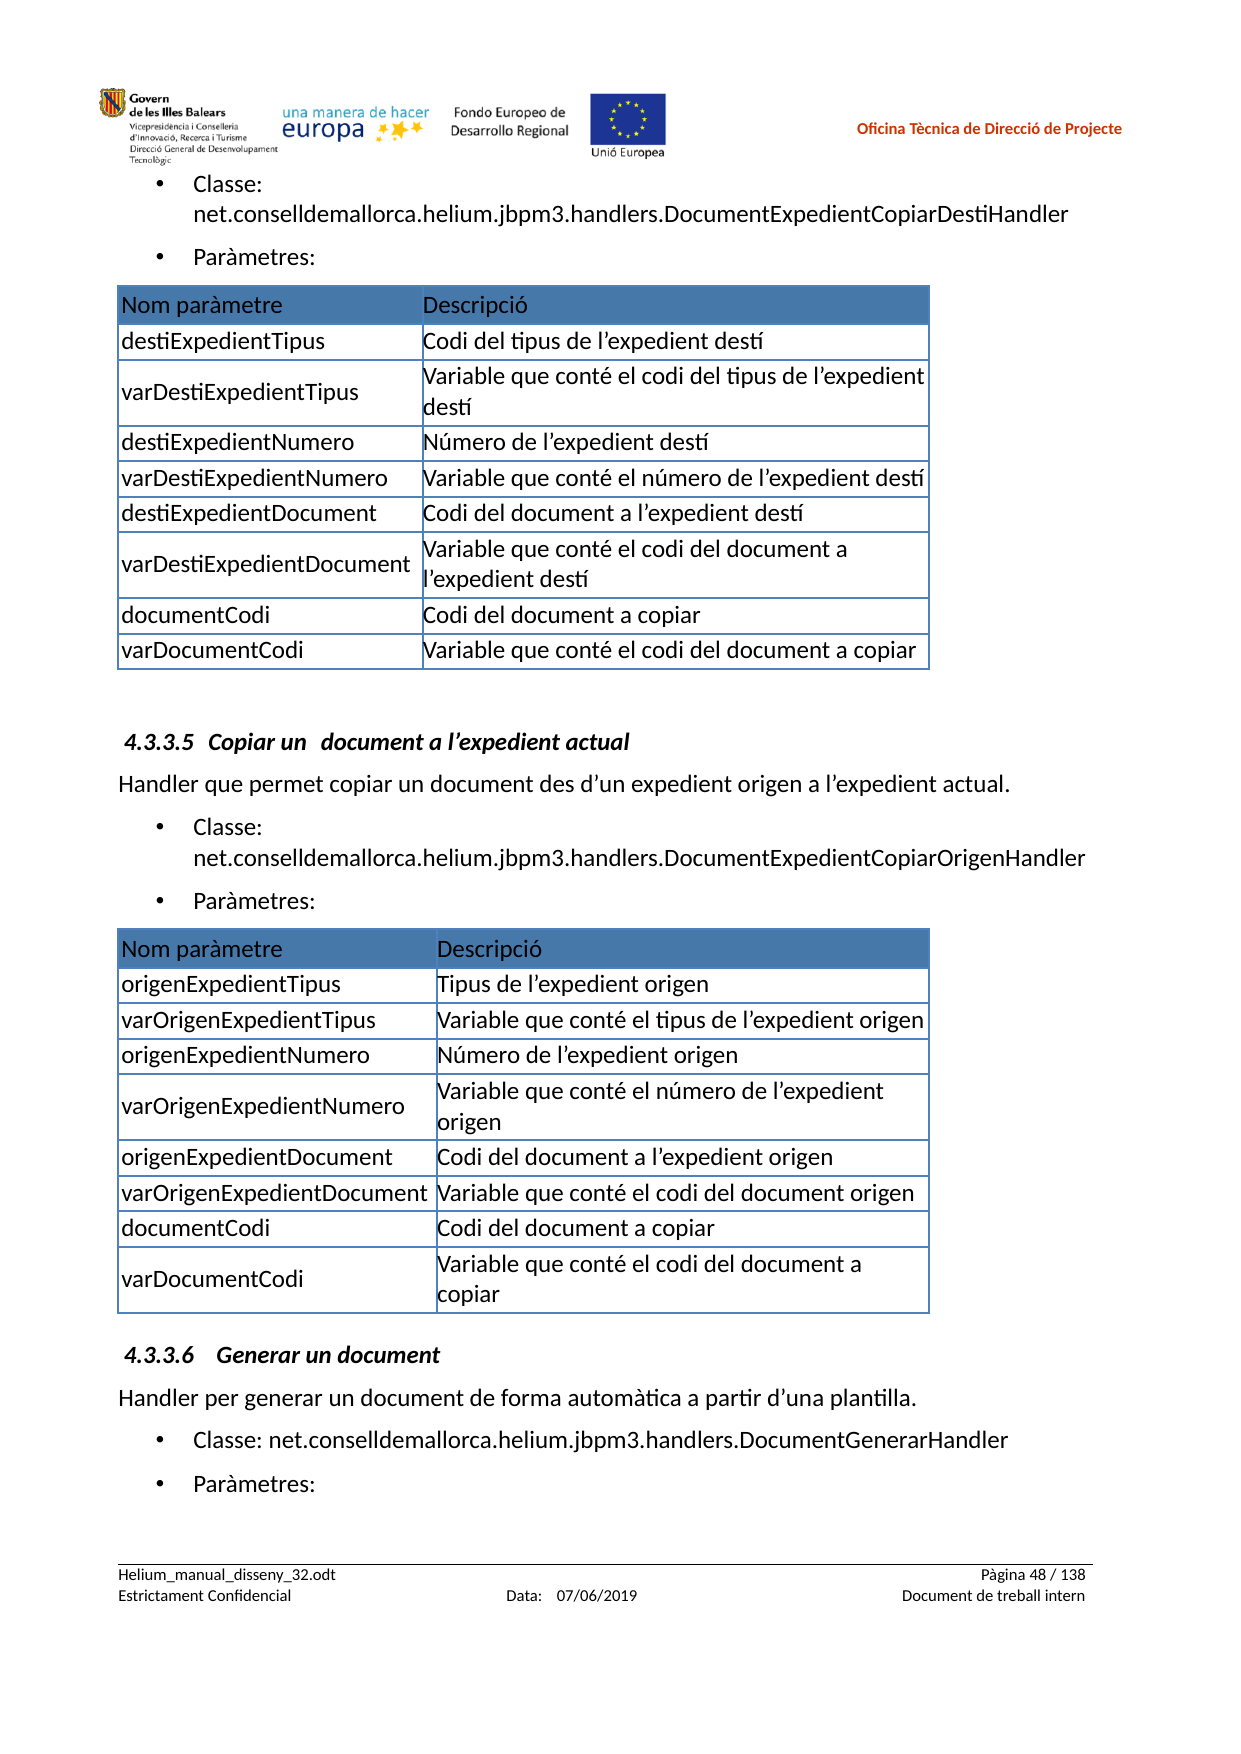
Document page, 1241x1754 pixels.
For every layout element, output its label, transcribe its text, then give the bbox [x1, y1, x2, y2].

table_cell documentCodi [119, 1212, 436, 1246]
table_header Nom paràmetre [119, 930, 436, 967]
picture [99, 87, 668, 166]
table_cell varOrigenExpedientTipus [119, 1004, 436, 1038]
table_cell Codi del document a copiar [438, 1212, 928, 1246]
table_cell Número de l’expedient origen [438, 1040, 928, 1073]
table_cell destiExpedientNumero [119, 427, 422, 460]
table_cell origenExpedientDocument [119, 1141, 436, 1175]
table_cell Variable que conté el codi del document a copiar [438, 1248, 928, 1312]
table_cell varDestiExpedientDocument [119, 533, 422, 597]
table_cell documentCodi [119, 599, 422, 633]
list Paràmetres: [156, 241, 1122, 272]
table_cell Variable que conté el número de l’expedient origen [438, 1075, 928, 1139]
subtitle Generar un document [118, 1339, 1122, 1369]
table_cell origenExpedientTipus [119, 969, 436, 1002]
table_header Nom paràmetre [119, 287, 422, 323]
table_cell destiExpedientDocument [119, 498, 422, 531]
table_header Descripció [424, 287, 928, 323]
list Paràmetres: [156, 1468, 1122, 1498]
table_cell Codi del tipus de l’expedient destí [424, 325, 928, 358]
table_cell Codi del document a l’expedient origen [438, 1141, 928, 1175]
text Handler per generar un document de forma automàtica a partir d’una plantilla. [118, 1382, 1122, 1412]
table_cell Codi del document a copiar [424, 599, 928, 633]
table_cell Variable que conté el codi del document a l’expedient destí [424, 533, 928, 597]
table_cell Número de l’expedient destí [424, 427, 928, 460]
list Classe: net.conselldemallorca.helium.jbpm3.handlers.DocumentGenerarHandler [156, 1425, 1122, 1455]
list Classe: net.conselldemallorca.helium.jbpm3.handlers.DocumentExpedientCopiarDestiHandler [156, 168, 1122, 229]
subtitle Copiar un document a l’expedient actual [118, 726, 1122, 756]
table_cell origenExpedientNumero [119, 1040, 436, 1073]
table_cell Variable que conté el codi del tipus de l’expedient destí [424, 361, 928, 424]
list Classe: net.conselldemallorca.helium.jbpm3.handlers.DocumentExpedientCopiarOrigenHandler [156, 812, 1122, 873]
table_cell Codi del document a l’expedient destí [424, 498, 928, 531]
text Handler que permet copiar un document des d’un expedient origen a l’expedient actual. [118, 768, 1122, 799]
table_cell Variable que conté el codi del document origen [438, 1177, 928, 1210]
table_cell Tipus de l’expedient origen [438, 969, 928, 1002]
table_cell destiExpedientTipus [119, 325, 422, 358]
table_cell Variable que conté el número de l’expedient destí [424, 462, 928, 496]
table_cell varOrigenExpedientNumero [119, 1075, 436, 1139]
table_cell varDocumentCodi [119, 635, 422, 668]
list Paràmetres: [156, 885, 1122, 916]
table_cell Variable que conté el tipus de l’expedient origen [438, 1004, 928, 1038]
table_header Descripció [438, 930, 928, 967]
table_cell varDocumentCodi [119, 1248, 436, 1312]
table_cell varOrigenExpedientDocument [119, 1177, 436, 1210]
table_cell Variable que conté el codi del document a copiar [424, 635, 928, 668]
table_cell varDestiExpedientTipus [119, 361, 422, 424]
table_cell varDestiExpedientNumero [119, 462, 422, 496]
